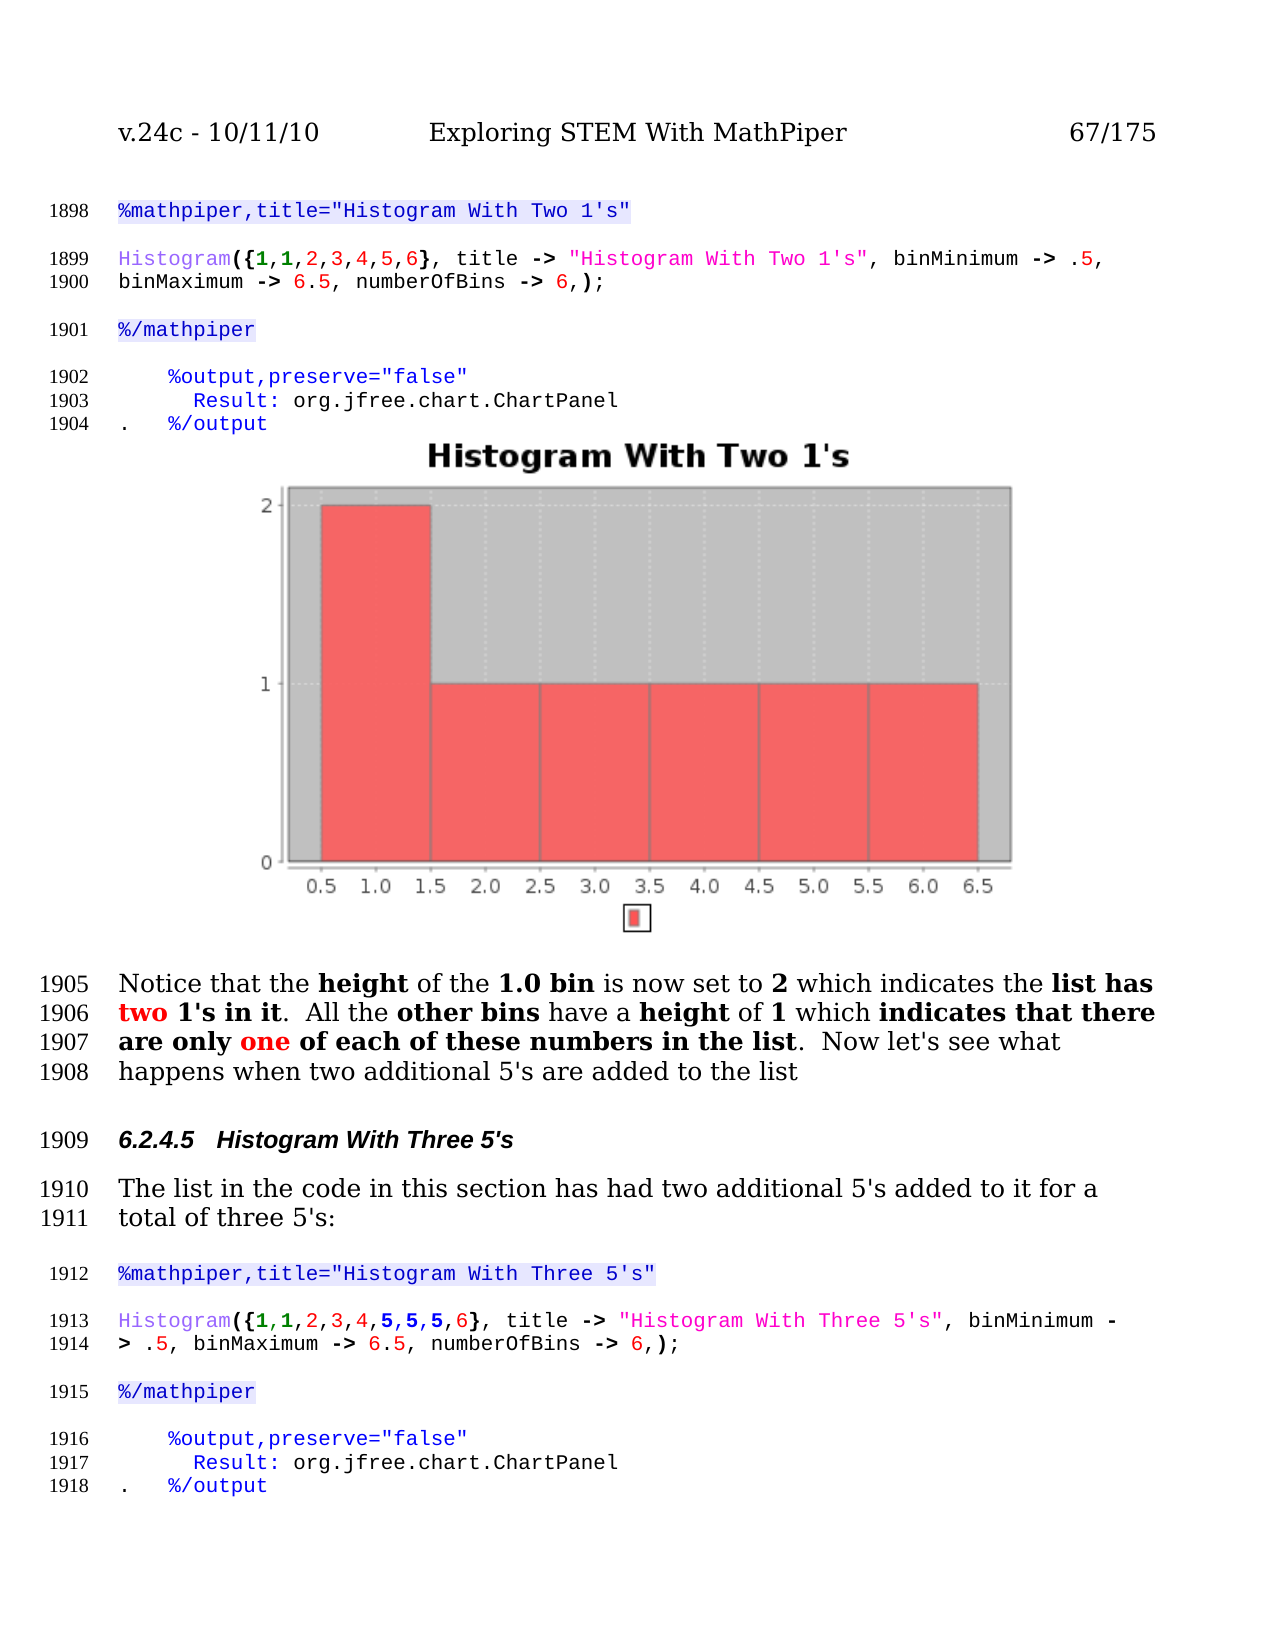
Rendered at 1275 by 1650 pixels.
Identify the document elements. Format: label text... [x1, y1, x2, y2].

text Histogram({1,1,2,3,4,5,5,5,6}, title -> "Histogram With Three 5's", binMinimum -> .5, binMaximum -> 6.5, numberOfBins -> 6,); [118, 1310, 1157, 1357]
text %output,preserve="false" [118, 366, 1157, 389]
text %output,preserve="false" [118, 1428, 1157, 1452]
picture [245, 436, 1030, 934]
text Result: org.jfree.chart.ChartPanel [118, 1452, 1157, 1475]
subtitle Histogram With Three 5's [118, 1125, 1157, 1153]
text . %/output [118, 1475, 1157, 1499]
text %mathpiper,title="Histogram With Two 1's" [118, 200, 1157, 224]
text The list in the code in this section has had two additional 5's added to it for a total of three 5's: [118, 1174, 1157, 1233]
text Notice that the height of the 1.0 bin is now set to 2 which indicates the list has two 1's in it. All the other bins have a height of 1 which indicates that there are only one of each of these numbers in the list. Now let's see what happens when two additional 5's are added to the list [118, 969, 1157, 1086]
text Histogram({1,1,2,3,4,5,6}, title -> "Histogram With Two 1's", binMinimum -> .5, binMaximum -> 6.5, numberOfBins -> 6,); [118, 248, 1157, 295]
text Result: org.jfree.chart.ChartPanel [118, 389, 1157, 413]
text . %/output [118, 413, 1157, 437]
text %/mathpiper [118, 1381, 1157, 1404]
text %/mathpiper [118, 319, 1157, 342]
text %mathpiper,title="Histogram With Three 5's" [118, 1262, 1157, 1286]
